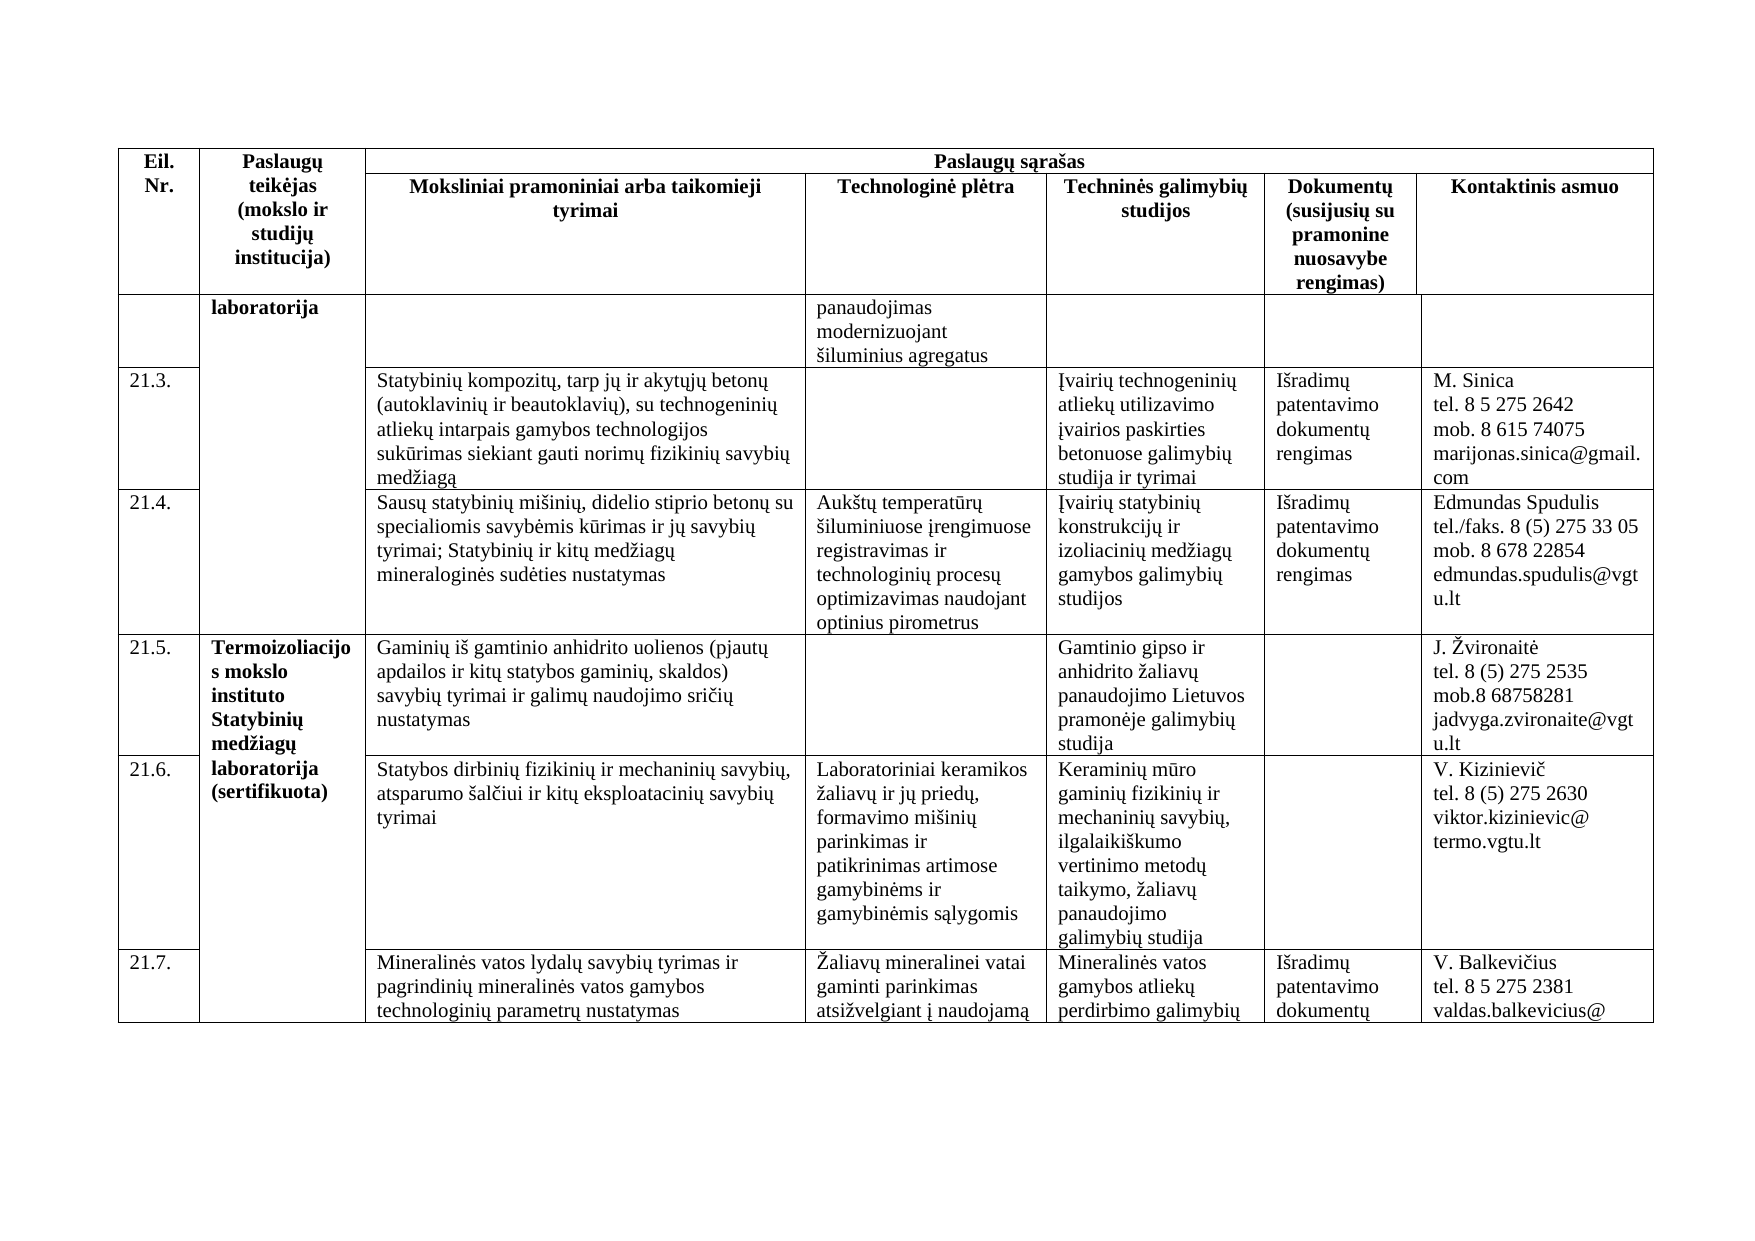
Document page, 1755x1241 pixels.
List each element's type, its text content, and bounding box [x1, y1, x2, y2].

table_header Eil. Nr. [119, 149, 199, 294]
table_cell Gamtinio gipso ir anhidrito žaliavų panaudojimo Lietuvos pramonėje galimybių studija [1047, 635, 1264, 755]
table_cell [806, 368, 1046, 489]
table_cell Technologinė plėtra [806, 174, 1046, 294]
table_cell Keraminių mūro gaminių fizikinių ir mechaninių savybių, ilgalaikiškumo vertinimo metodų taikymo, žaliavų panaudojimo galimybių studija [1047, 756, 1264, 949]
table_cell 21.7. [119, 950, 199, 1022]
table_cell Mineralinės vatos lydalų savybių tyrimas ir pagrindinių mineralinės vatos gamybos technologinių parametrų nustatymas [366, 950, 805, 1022]
table_cell [1265, 635, 1421, 755]
table_cell [1265, 295, 1421, 367]
table_cell Išradimų patentavimo dokumentų [1265, 950, 1421, 1022]
table_header Paslaugų sąrašas [366, 149, 1653, 173]
table_cell Išradimų patentavimo dokumentų rengimas [1265, 490, 1421, 634]
table_cell [1047, 295, 1264, 367]
table_cell Edmundas Spudulis tel./faks. 8 (5) 275 33 05 mob. 8 678 22854 edmundas.spudulis@vgtu.lt [1422, 490, 1653, 634]
table_cell Įvairių statybinių konstrukcijų ir izoliacinių medžiagų gamybos galimybių studijos [1047, 490, 1264, 634]
table_header Paslaugų teikėjas (mokslo ir studijų institucija) [200, 149, 365, 294]
table_cell Termoizoliacijos mokslo instituto Statybinių medžiagų laboratorija (sertifikuota) [200, 635, 365, 1022]
table_cell [119, 295, 199, 367]
table_cell Įvairių technogeninių atliekų utilizavimo įvairios paskirties betonuose galimybių studija ir tyrimai [1047, 368, 1264, 489]
table_cell 21.3. [119, 368, 199, 489]
table_cell Aukštų temperatūrų šiluminiuose įrengimuose registravimas ir technologinių procesų optimizavimas naudojant optinius pirometrus [806, 490, 1046, 634]
table_cell Moksliniai pramoniniai arba taikomieji tyrimai [366, 174, 805, 294]
table_cell V. Balkevičius tel. 8 5 275 2381 valdas.balkevicius@ [1422, 950, 1653, 1022]
table_cell 21.4. [119, 490, 199, 634]
table_cell Sausų statybinių mišinių, didelio stiprio betonų su specialiomis savybėmis kūrimas ir jų savybių tyrimai; Statybinių ir kitų medžiagų mineraloginės sudėties nustatymas [366, 490, 805, 634]
table_cell Mineralinės vatos gamybos atliekų perdirbimo galimybių [1047, 950, 1264, 1022]
table_cell [1422, 295, 1653, 367]
table_cell Išradimų patentavimo dokumentų rengimas [1265, 368, 1421, 489]
table_cell Gaminių iš gamtinio anhidrito uolienos (pjautų apdailos ir kitų statybos gaminių, skaldos) savybių tyrimai ir galimų naudojimo sričių nustatymas [366, 635, 805, 755]
table_cell Statybos dirbinių fizikinių ir mechaninių savybių, atsparumo šalčiui ir kitų eksploatacinių savybių tyrimai [366, 756, 805, 949]
table_cell 21.6. [119, 756, 199, 949]
table_cell Techninės galimybių studijos [1047, 174, 1264, 294]
table_cell panaudojimas modernizuojant šiluminius agregatus [806, 295, 1046, 367]
table_cell Žaliavų mineralinei vatai gaminti parinkimas atsižvelgiant į naudojamą [806, 950, 1046, 1022]
table_cell [1265, 756, 1421, 949]
table_cell Dokumentų (susijusių su pramonine nuosavybe rengimas) [1265, 174, 1416, 294]
table_cell Kontaktinis asmuo [1417, 174, 1653, 294]
table_cell V. Kizinievič tel. 8 (5) 275 2630 viktor.kizinievic@ termo.vgtu.lt [1422, 756, 1653, 949]
table_cell [806, 635, 1046, 755]
table_cell laboratorija [200, 295, 365, 634]
table_cell Laboratoriniai keramikos žaliavų ir jų priedų, formavimo mišinių parinkimas ir patikrinimas artimose gamybinėms ir gamybinėmis sąlygomis [806, 756, 1046, 949]
table_cell 21.5. [119, 635, 199, 755]
table_cell Statybinių kompozitų, tarp jų ir akytųjų betonų (autoklavinių ir beautoklavių), su technogeninių atliekų intarpais gamybos technologijos sukūrimas siekiant gauti norimų fizikinių savybių medžiagą [366, 368, 805, 489]
table_cell [366, 295, 805, 367]
table_cell M. Sinica tel. 8 5 275 2642 mob. 8 615 74075 marijonas.sinica@gmail.com [1422, 368, 1653, 489]
table_cell J. Žvironaitė tel. 8 (5) 275 2535 mob.8 68758281 jadvyga.zvironaite@vgtu.lt [1422, 635, 1653, 755]
